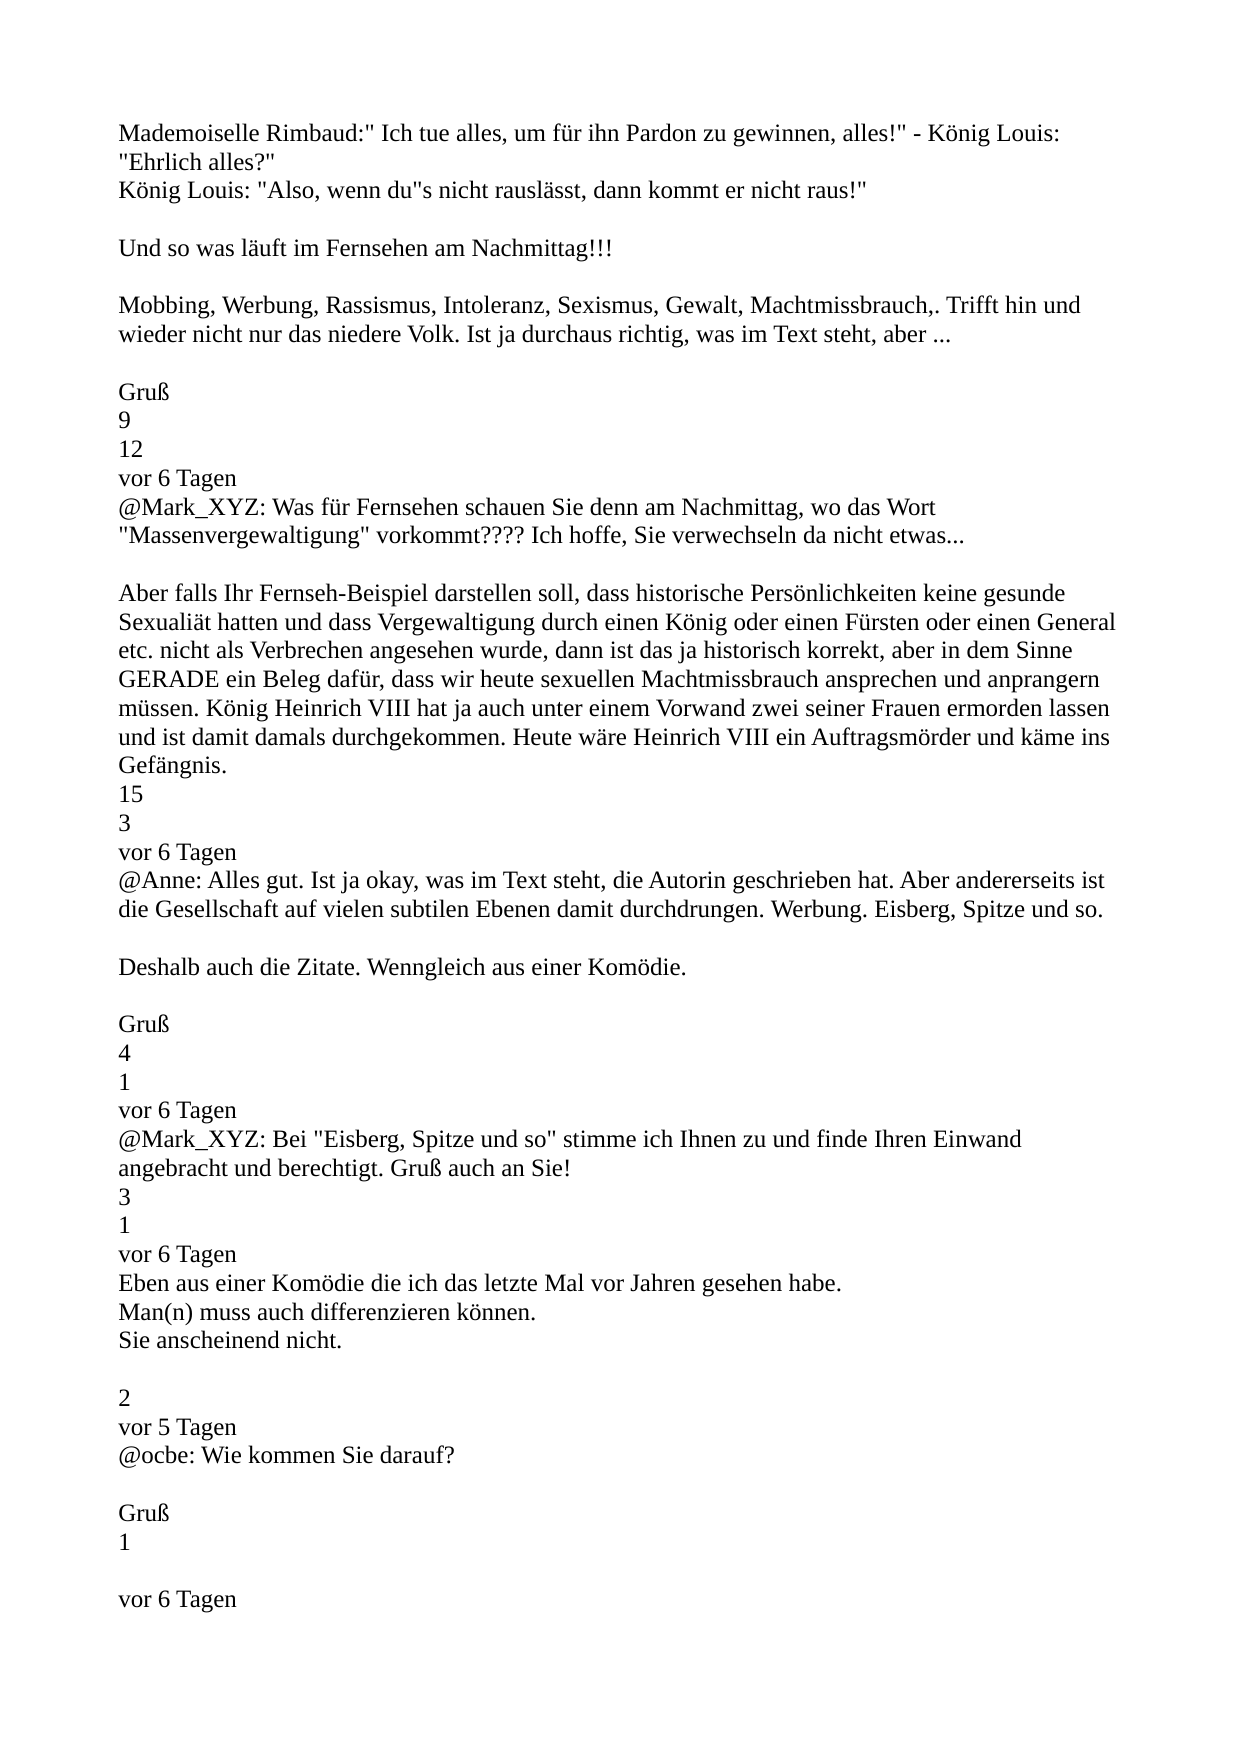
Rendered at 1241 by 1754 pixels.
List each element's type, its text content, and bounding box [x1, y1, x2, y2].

text 1 [118, 1527, 1122, 1556]
text vor 6 Tagen [118, 1239, 1122, 1268]
text Mademoiselle Rimbaud:" Ich tue alles, um für ihn Pardon zu gewinnen, alles!" - König Louis: "Ehrlich alles?" [118, 118, 1122, 176]
text Mobbing, Werbung, Rassismus, Intoleranz, Sexismus, Gewalt, Machtmissbrauch,. Trifft hin und wieder nicht nur das niedere Volk. Ist ja durchaus richtig, was im Text steht, aber ... [118, 291, 1122, 348]
text Und so was läuft im Fernsehen am Nachmittag!!! [118, 233, 1122, 262]
text Gruß [118, 377, 1122, 406]
text Sie anscheinend nicht. [118, 1326, 1122, 1354]
text 3 [118, 1182, 1122, 1211]
text Man(n) muss auch differenzieren können. [118, 1297, 1122, 1326]
text 12 [118, 434, 1122, 463]
text 2 [118, 1383, 1122, 1412]
text @ocbe: Wie kommen Sie darauf? [118, 1441, 1122, 1469]
text 15 [118, 779, 1122, 808]
text Gruß [118, 1498, 1122, 1527]
text vor 5 Tagen [118, 1412, 1122, 1441]
text König Louis: "Also, wenn du"s nicht rauslässt, dann kommt er nicht raus!" [118, 176, 1122, 204]
text 3 [118, 808, 1122, 837]
text @Anne: Alles gut. Ist ja okay, was im Text steht, die Autorin geschrieben hat. Aber andererseits ist die Gesellschaft auf vielen subtilen Ebenen damit durchdrungen. Werbung. Eisberg, Spitze und so. [118, 866, 1122, 923]
text Gruß [118, 1009, 1122, 1038]
text 1 [118, 1067, 1122, 1096]
text 9 [118, 406, 1122, 434]
text vor 6 Tagen [118, 463, 1122, 492]
text @Mark_XYZ: Bei "Eisberg, Spitze und so" stimme ich Ihnen zu und finde Ihren Einwand angebracht und berechtigt. Gruß auch an Sie! [118, 1124, 1122, 1182]
text vor 6 Tagen [118, 1584, 1122, 1613]
text 4 [118, 1038, 1122, 1067]
text 1 [118, 1211, 1122, 1239]
text Deshalb auch die Zitate. Wenngleich aus einer Komödie. [118, 952, 1122, 981]
text Aber falls Ihr Fernseh-Beispiel darstellen soll, dass historische Persönlichkeiten keine gesunde Sexualiät hatten und dass Vergewaltigung durch einen König oder einen Fürsten oder einen General etc. nicht als Verbrechen angesehen wurde, dann ist das ja historisch korrekt, aber in dem Sinne GERADE ein Beleg dafür, dass wir heute sexuellen Machtmissbrauch ansprechen und anprangern müssen. König Heinrich VIII hat ja auch unter einem Vorwand zwei seiner Frauen ermorden lassen und ist damit damals durchgekommen. Heute wäre Heinrich VIII ein Auftragsmörder und käme ins Gefängnis. [118, 578, 1122, 779]
text vor 6 Tagen [118, 837, 1122, 866]
text @Mark_XYZ: Was für Fernsehen schauen Sie denn am Nachmittag, wo das Wort "Massenvergewaltigung" vorkommt???? Ich hoffe, Sie verwechseln da nicht etwas... [118, 492, 1122, 549]
text Eben aus einer Komödie die ich das letzte Mal vor Jahren gesehen habe. [118, 1268, 1122, 1297]
text vor 6 Tagen [118, 1096, 1122, 1124]
